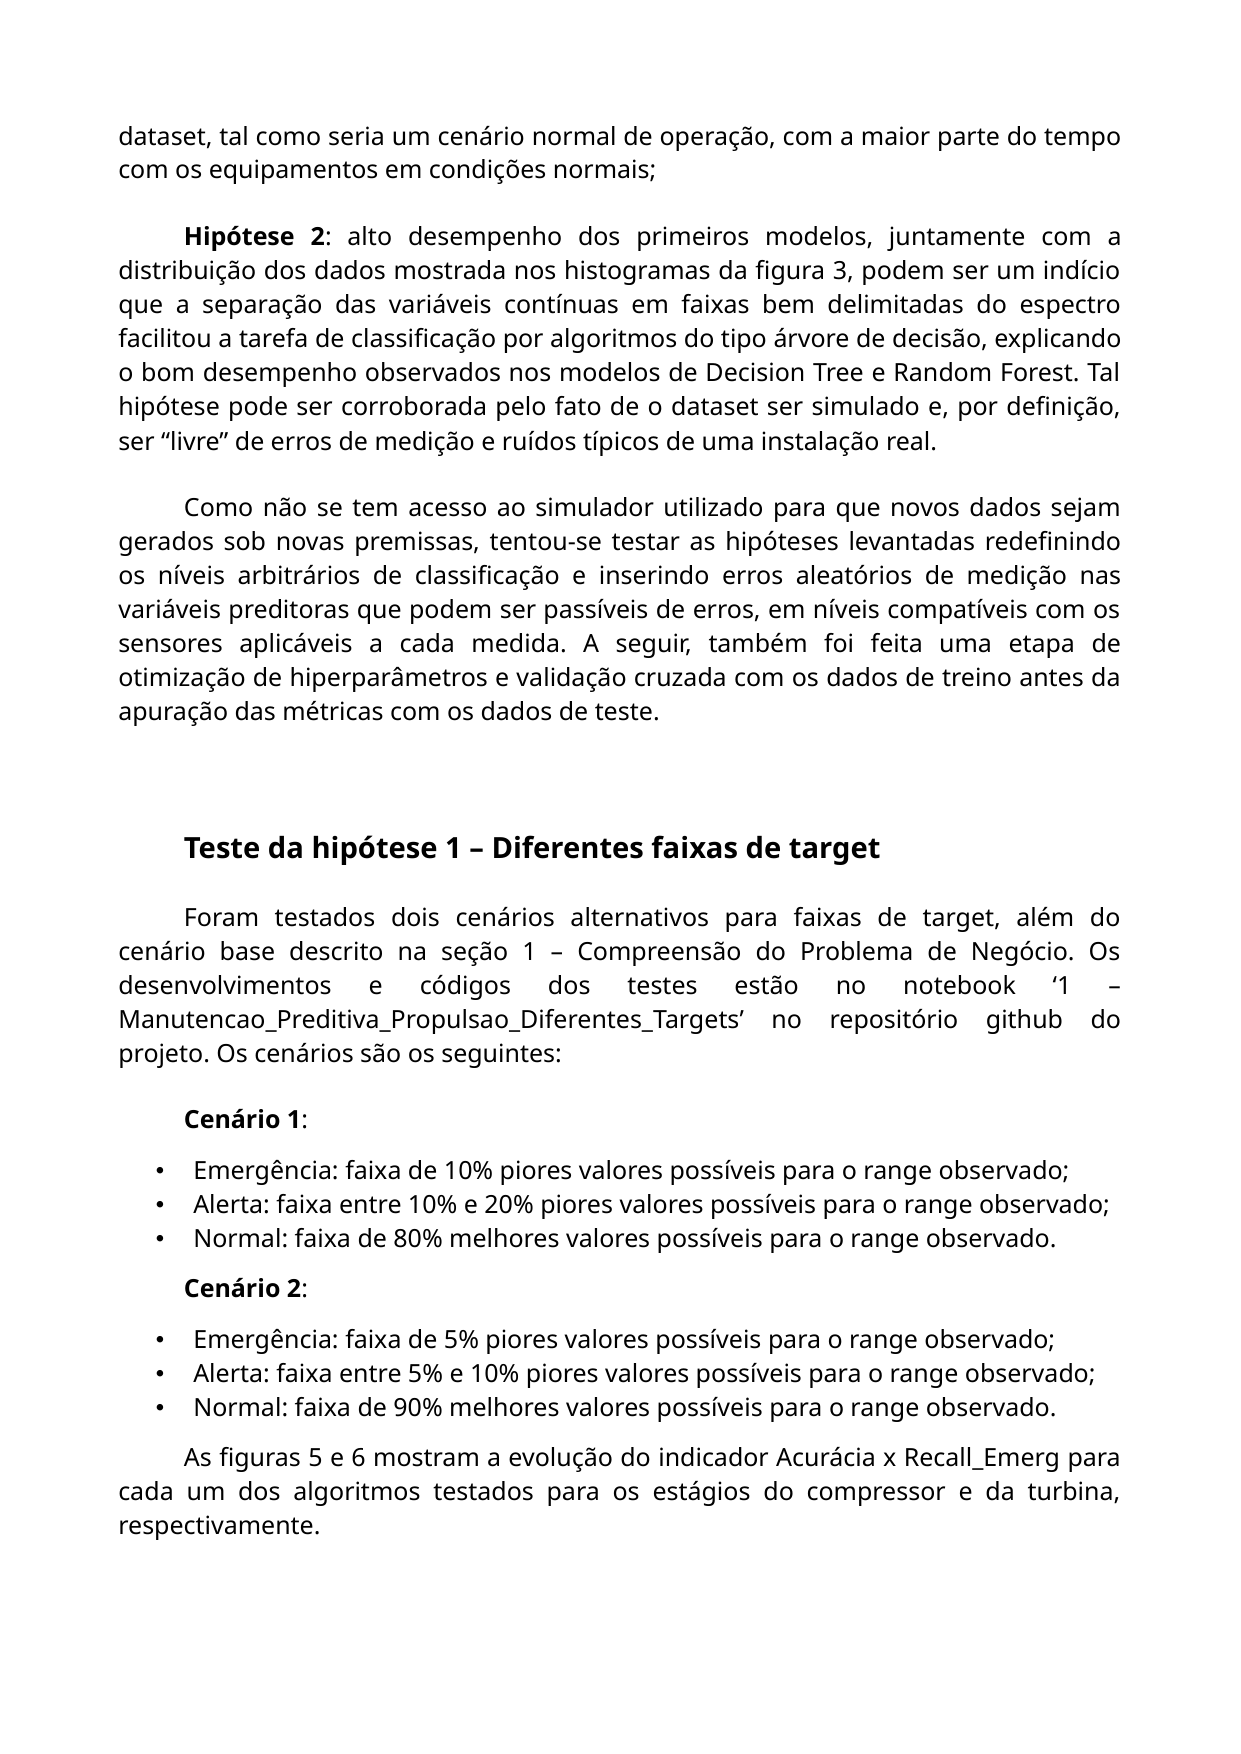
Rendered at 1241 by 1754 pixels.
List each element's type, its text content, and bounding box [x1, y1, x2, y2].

text Hipótese 2: alto desempenho dos primeiros modelos, juntamente com a distribuição dos dados mostrada nos histogramas da figura 3, podem ser um indício que a separação das variáveis contínuas em faixas bem delimitadas do espectro facilitou a tarefa de classificação por algoritmos do tipo árvore de decisão, explicando o bom desempenho observados nos modelos de Decision Tree e Random Forest. Tal hipótese pode ser corroborada pelo fato de o dataset ser simulado e, por definição, ser “livre” de erros de medição e ruídos típicos de uma instalação real. [118, 219, 1122, 457]
text Cenário 1: [118, 1102, 1122, 1136]
text Como não se tem acesso ao simulador utilizado para que novos dados sejam gerados sob novas premissas, tentou-se testar as hipóteses levantadas redefinindo os níveis arbitrários de classificação e inserindo erros aleatórios de medição nas variáveis preditoras que podem ser passíveis de erros, em níveis compatíveis com os sensores aplicáveis a cada medida. A seguir, também foi feita uma etapa de otimização de hiperparâmetros e validação cruzada com os dados de treino antes da apuração das métricas com os dados de teste. [118, 490, 1122, 728]
text dataset, tal como seria um cenário normal de operação, com a maior parte do tempo com os equipamentos em condições normais; [118, 118, 1122, 186]
list Alerta: faixa entre 5% e 10% piores valores possíveis para o range observado; [156, 1355, 1122, 1389]
list Emergência: faixa de 10% piores valores possíveis para o range observado; [156, 1152, 1122, 1187]
list Normal: faixa de 80% melhores valores possíveis para o range observado. [156, 1221, 1122, 1255]
text Foram testados dois cenários alternativos para faixas de target, além do cenário base descrito na seção 1 – Compreensão do Problema de Negócio. Os desenvolvimentos e códigos dos testes estão no notebook ‘1 – Manutencao_Preditiva_Propulsao_Diferentes_Targets’ no repositório github do projeto. Os cenários são os seguintes: [118, 899, 1122, 1070]
text As figuras 5 e 6 mostram a evolução do indicador Acurácia x Recall_Emerg para cada um dos algoritmos testados para os estágios do compressor e da turbina, respectivamente. [118, 1440, 1122, 1542]
list Normal: faixa de 90% melhores valores possíveis para o range observado. [156, 1389, 1122, 1423]
text Teste da hipótese 1 – Diferentes faixas de target [118, 827, 1122, 867]
list Emergência: faixa de 5% piores valores possíveis para o range observado; [156, 1321, 1122, 1355]
list Alerta: faixa entre 10% e 20% piores valores possíveis para o range observado; [156, 1187, 1122, 1221]
text Cenário 2: [118, 1271, 1122, 1305]
